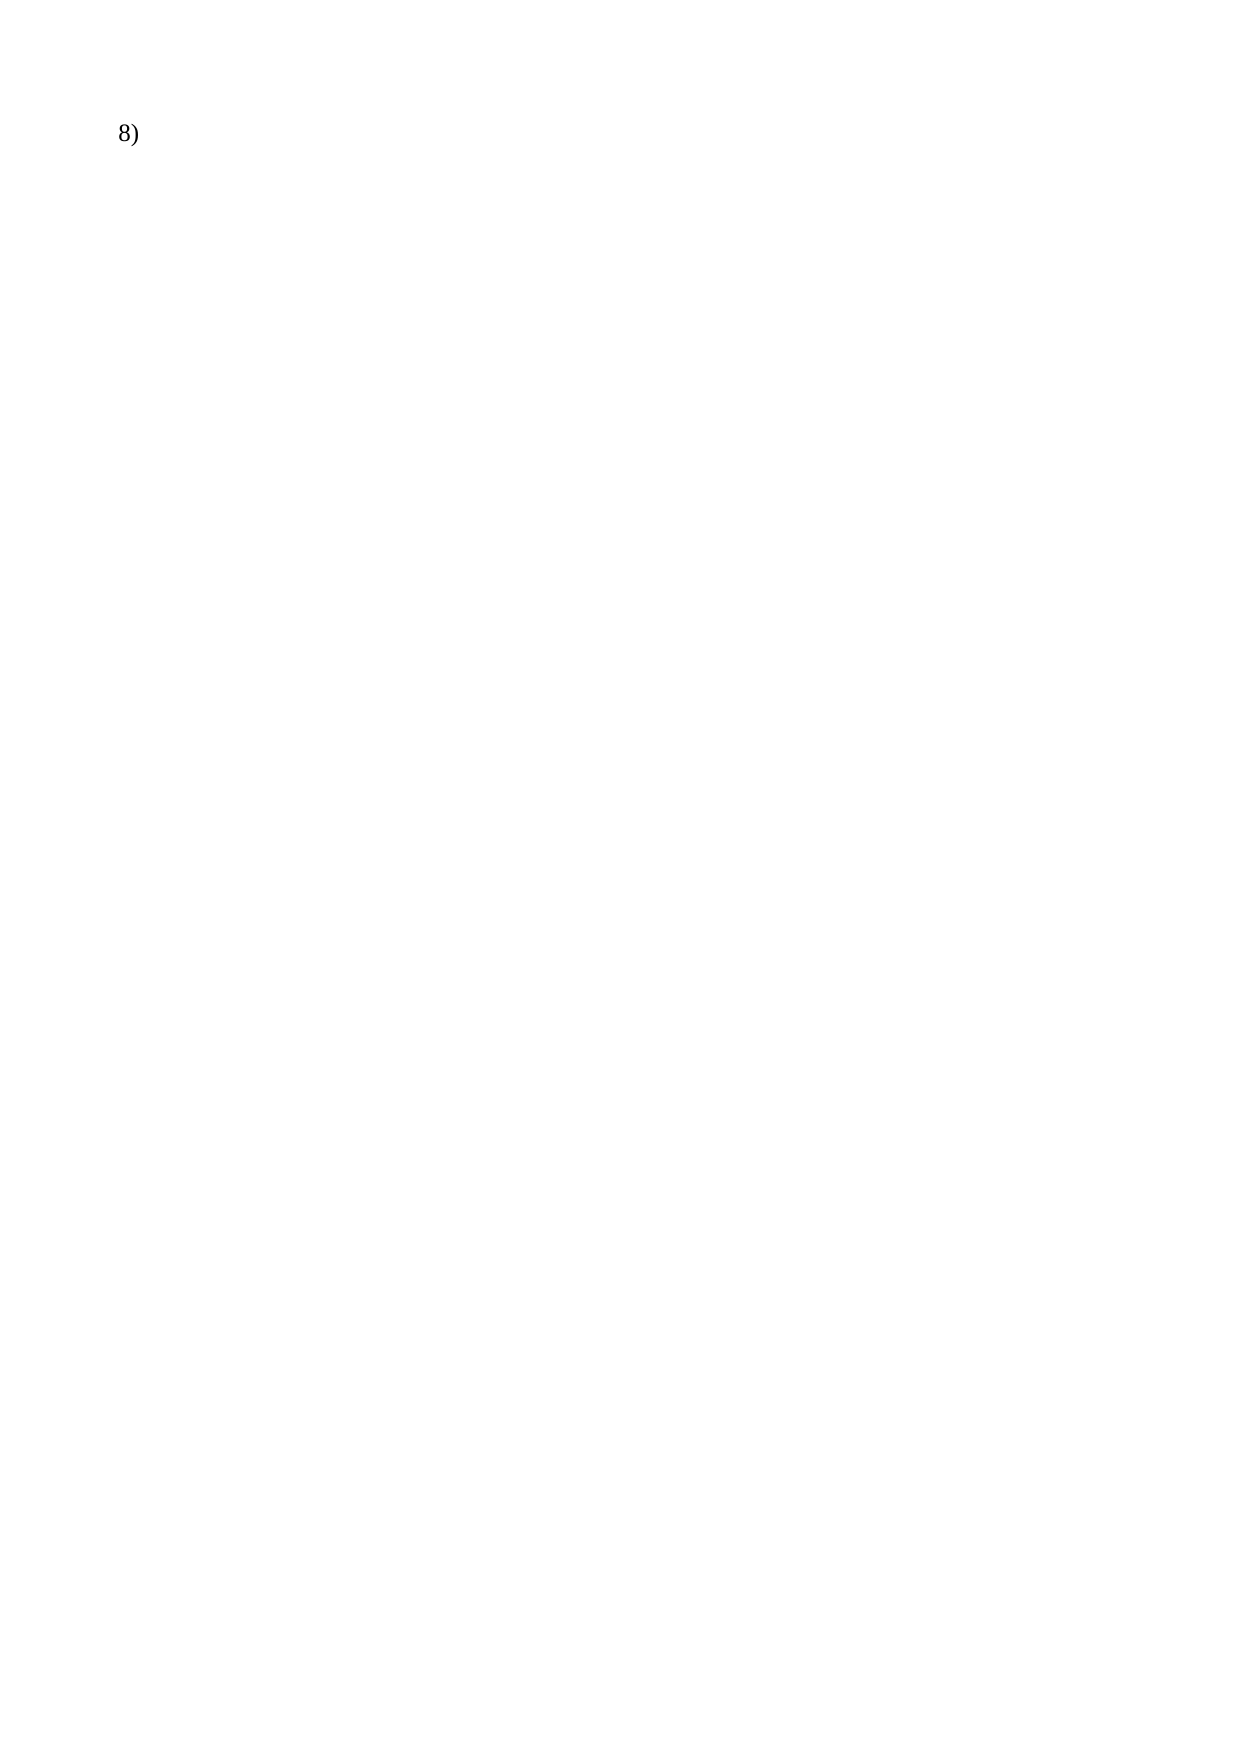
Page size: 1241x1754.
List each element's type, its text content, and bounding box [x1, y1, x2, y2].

text 8) [118, 118, 1122, 147]
